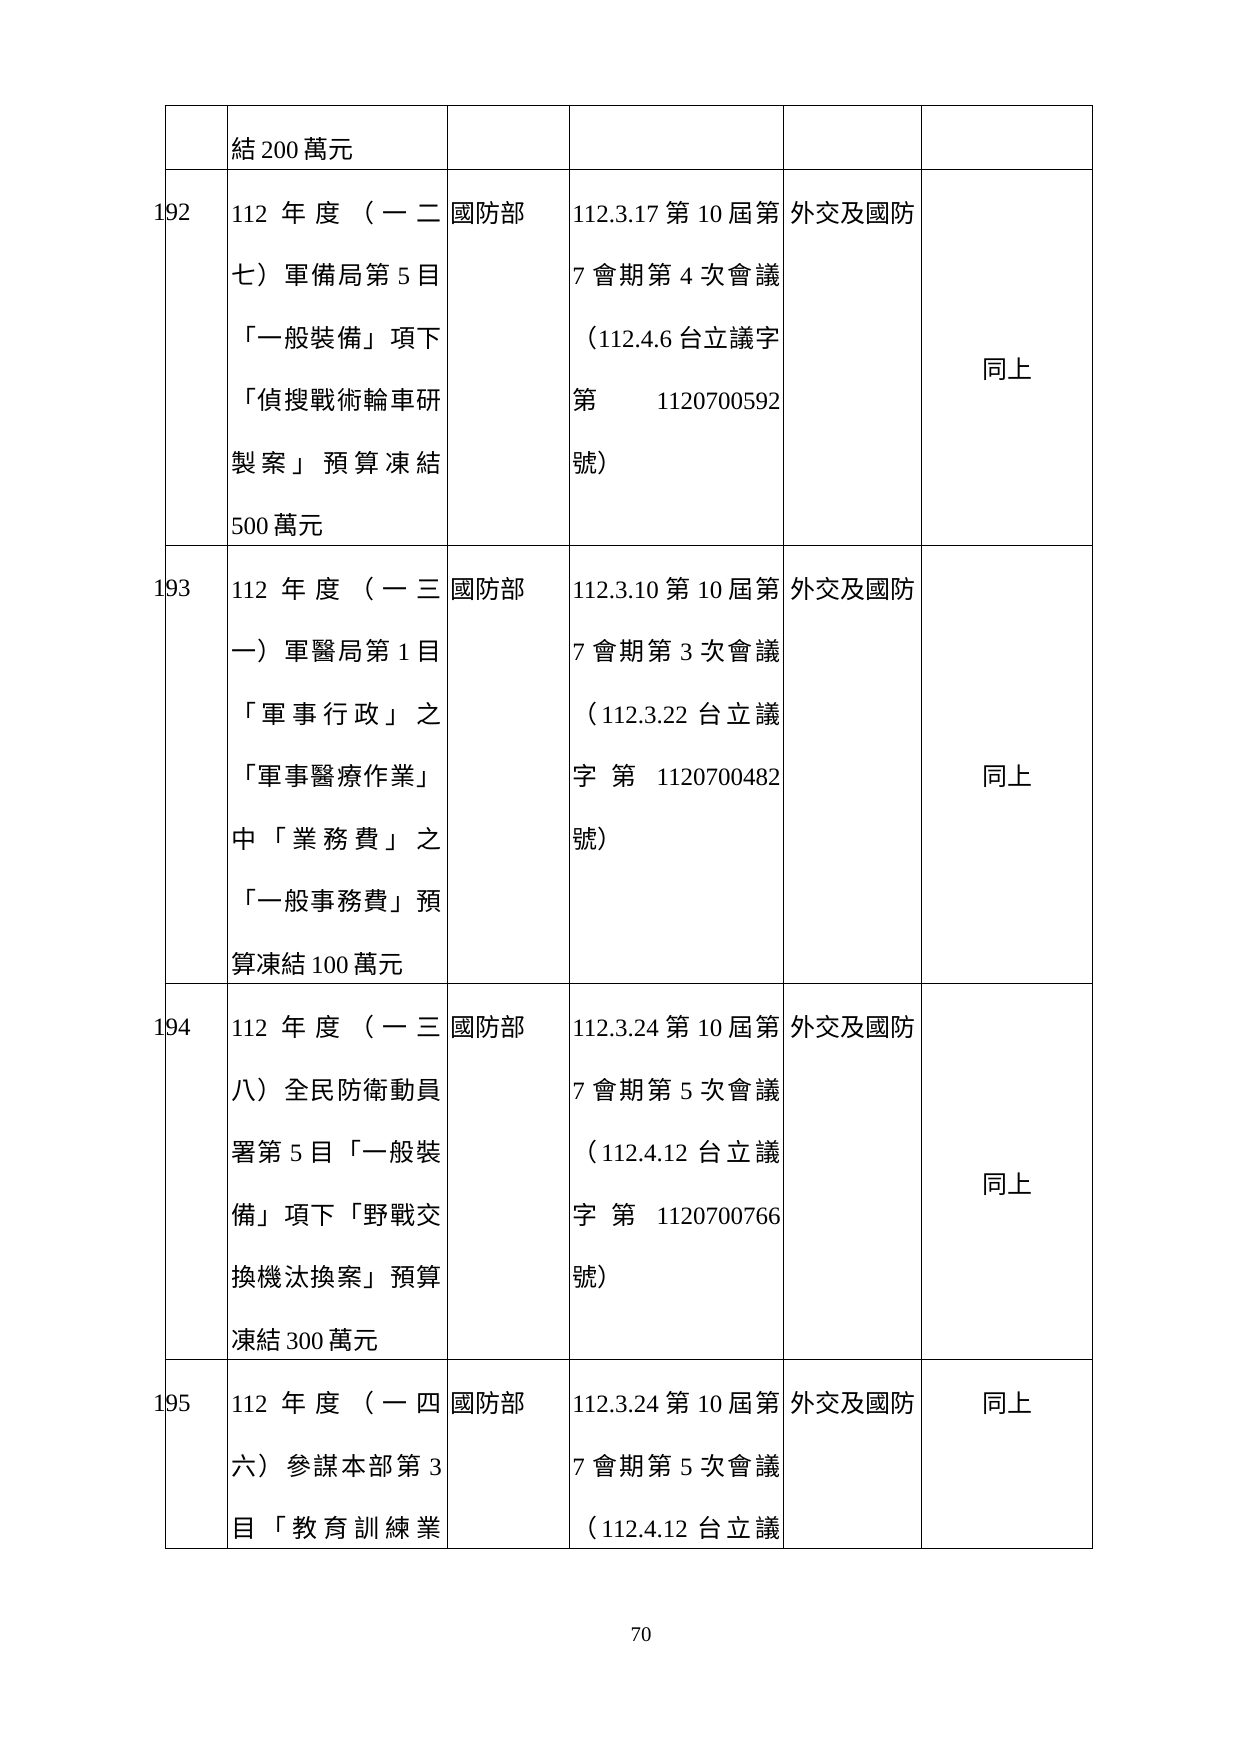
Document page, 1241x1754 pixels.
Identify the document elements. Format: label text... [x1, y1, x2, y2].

table_cell [922, 106, 1092, 169]
table_cell 同上 [922, 546, 1092, 983]
table_cell 外交及國防 [784, 1360, 921, 1548]
table_cell [166, 106, 227, 169]
table_cell [784, 106, 921, 169]
table_cell 同上 [922, 984, 1092, 1359]
table_cell 112年度（一四六）參謀本部第3目「教育訓練業 [228, 1360, 447, 1548]
table_cell 112.3.10第10屆第7會期第3次會議（112.3.22台立議字第1120700482號） [570, 546, 783, 983]
table_cell 112.3.17第10屆第7會期第4次會議（112.4.6台立議字第1120700592號） [570, 170, 783, 545]
table_cell [166, 546, 227, 983]
table_cell 國防部 [448, 984, 569, 1359]
table_cell [168, 205, 174, 212]
table_cell [166, 588, 174, 595]
table_cell 外交及國防 [784, 546, 921, 983]
table_cell [166, 170, 227, 545]
table_cell [166, 1360, 227, 1548]
table_cell 112.3.24第10屆第7會期第5次會議（112.4.12台立議 [570, 1360, 783, 1548]
table_cell [570, 106, 783, 169]
table_cell 外交及國防 [784, 170, 921, 545]
table_cell [166, 984, 227, 1359]
table_cell 國防部 [448, 1360, 569, 1548]
table_cell [168, 1020, 174, 1027]
table_cell 同上 [922, 1360, 1092, 1548]
table_cell [448, 106, 569, 169]
table_cell [168, 1396, 174, 1403]
table_cell [166, 212, 174, 219]
table_cell 112年度（一二七）軍備局第5目「一般裝備」項下「偵搜戰術輪車研製案」預算凍結500萬元 [228, 170, 447, 545]
table_cell 結200萬元 [228, 106, 447, 169]
table_cell 外交及國防 [784, 984, 921, 1359]
table_cell [166, 1027, 174, 1034]
table_cell [168, 581, 174, 588]
table_cell 112年度（一三一）軍醫局第1目「軍事行政」之「軍事醫療作業」中「業務費」之「一般事務費」預算凍結100萬元 [228, 546, 447, 983]
table_cell 國防部 [448, 170, 569, 545]
table_cell 112年度（一三八）全民防衛動員署第5目「一般裝備」項下「野戰交換機汰換案」預算凍結300萬元 [228, 984, 447, 1359]
table_cell 同上 [922, 170, 1092, 545]
table_cell 112.3.24第10屆第7會期第5次會議（112.4.12台立議字第1120700766號） [570, 984, 783, 1359]
table_cell [166, 1403, 174, 1410]
table_cell 國防部 [448, 546, 569, 983]
